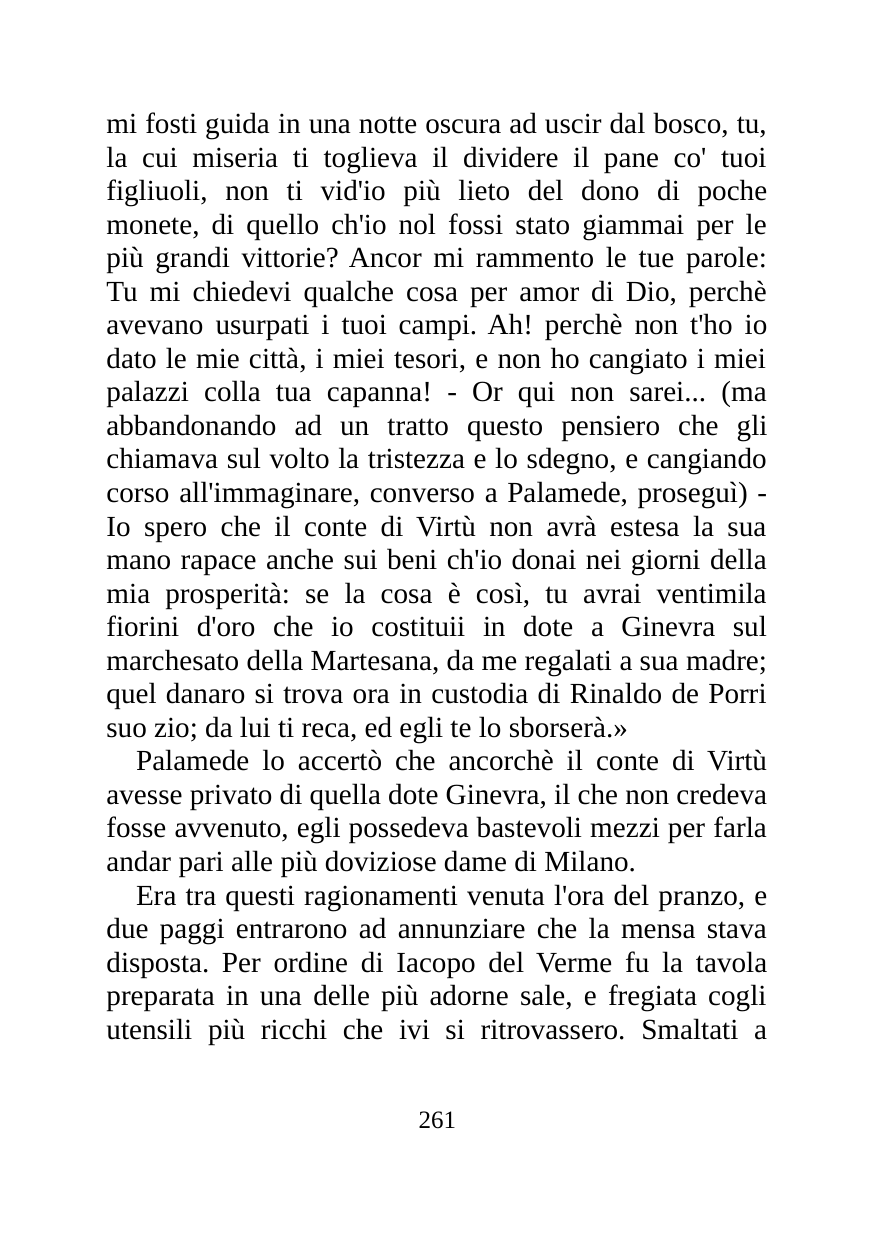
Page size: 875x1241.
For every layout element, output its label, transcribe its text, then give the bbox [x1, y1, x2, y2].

text mi fosti guida in una notte oscura ad uscir dal bosco, tu, la cui miseria ti toglieva il dividere il pane co' tuoi figliuoli, non ti vid'io più lieto del dono di poche monete, di quello ch'io nol fossi stato giammai per le più grandi vittorie? Ancor mi rammento le tue parole: Tu mi chiedevi qualche cosa per amor di Dio, perchè avevano usurpati i tuoi campi. Ah! perchè non t'ho io dato le mie città, i miei tesori, e non ho cangiato i miei palazzi colla tua capanna! - Or qui non sarei... (ma abbandonando ad un tratto questo pensiero che gli chiamava sul volto la tristezza e lo sdegno, e cangiando corso all'immaginare, converso a Palamede, proseguì) - Io spero che il conte di Virtù non avrà estesa la sua mano rapace anche sui beni ch'io donai nei giorni della mia prosperità: se la cosa è così, tu avrai ventimila fiorini d'oro che io costituii in dote a Ginevra sul marchesato della Martesana, da me regalati a sua madre; quel danaro si trova ora in custodia di Rinaldo de Porri suo zio; da lui ti reca, ed egli te lo sborserà.» [106, 106, 768, 743]
text Era tra questi ragionamenti venuta l'ora del pranzo, e due paggi entrarono ad annunziare che la mensa stava disposta. Per ordine di Iacopo del Verme fu la tavola preparata in una delle più adorne sale, e fregiata cogli utensili più ricchi che ivi si ritrovassero. Smaltati a [106, 878, 768, 1045]
text Palamede lo accertò che ancorchè il conte di Virtù avesse privato di quella dote Ginevra, il che non credeva fosse avvenuto, egli possedeva bastevoli mezzi per farla andar pari alle più doviziose dame di Milano. [106, 743, 768, 878]
